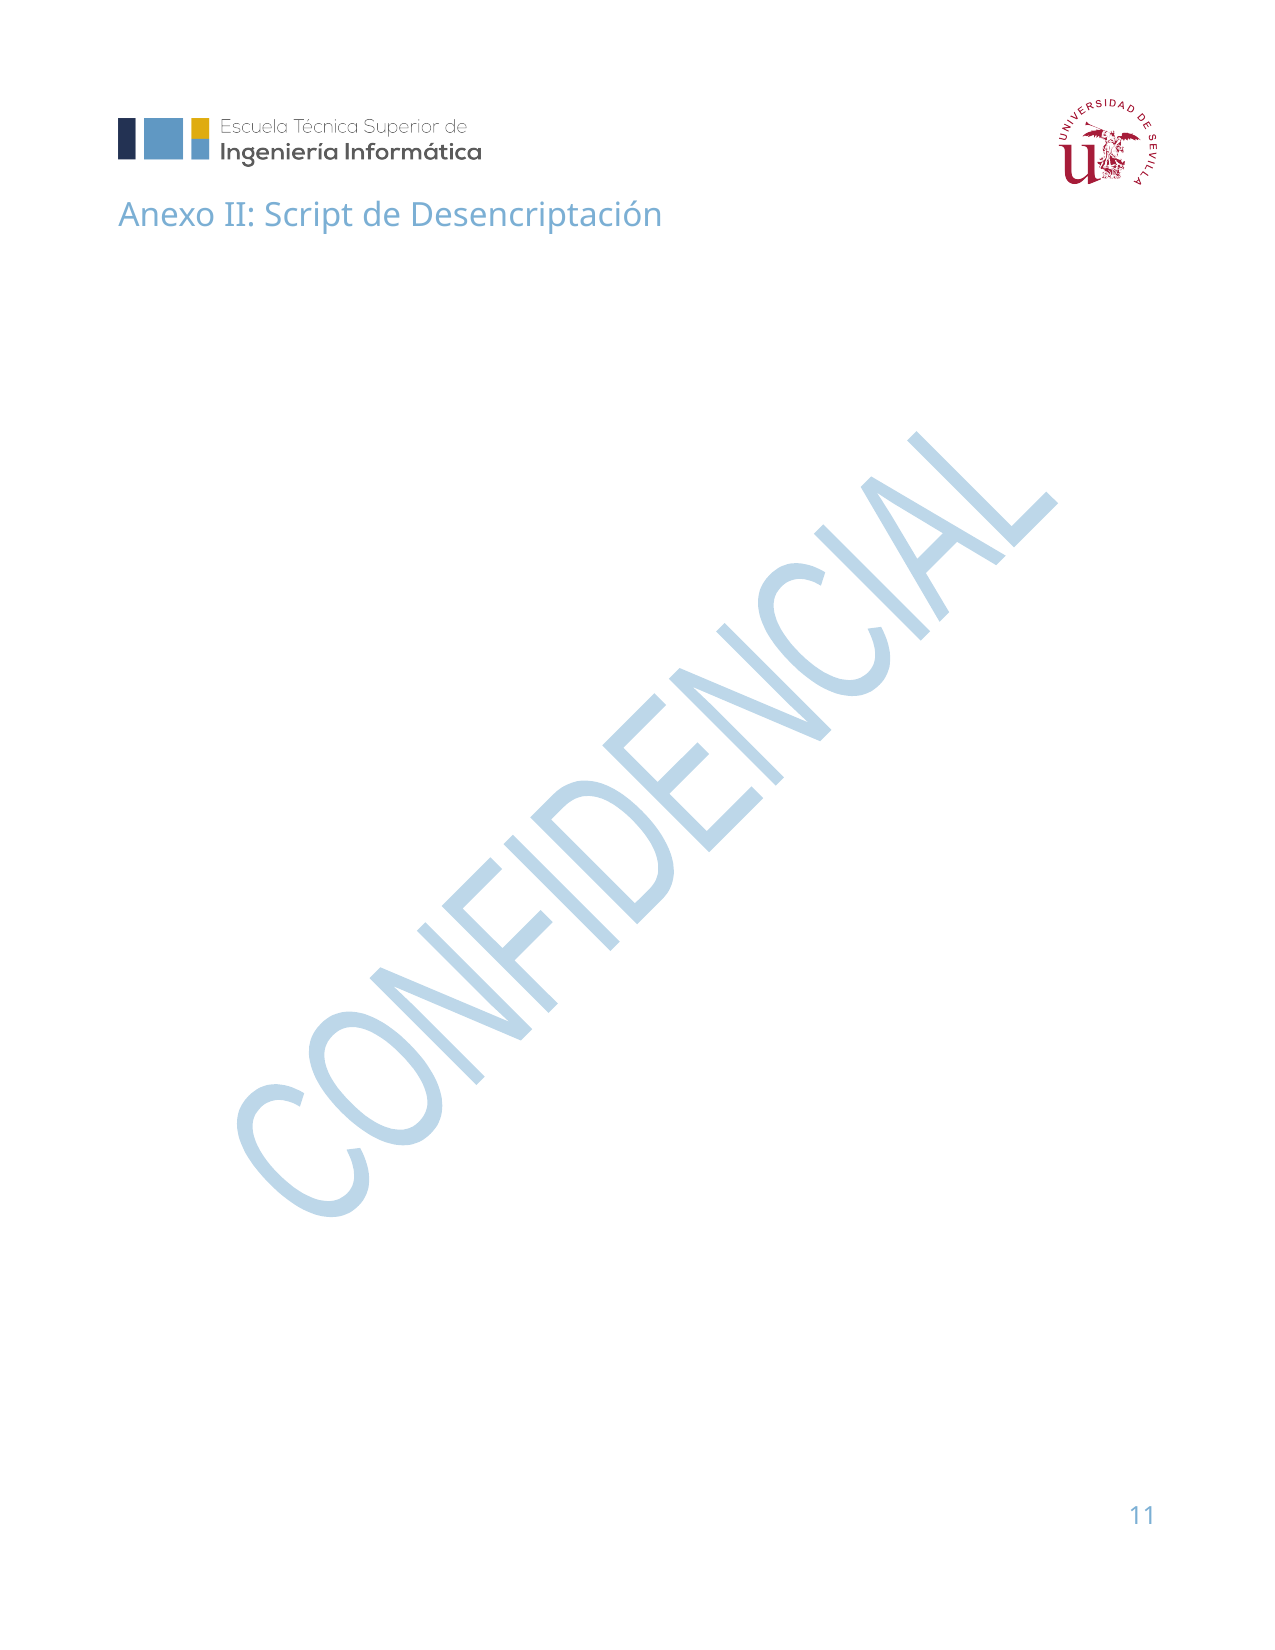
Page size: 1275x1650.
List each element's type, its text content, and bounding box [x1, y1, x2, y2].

picture [1058, 99, 1157, 185]
subtitle Anexo II: Script de Desencriptación [118, 191, 1157, 237]
picture [118, 118, 481, 167]
